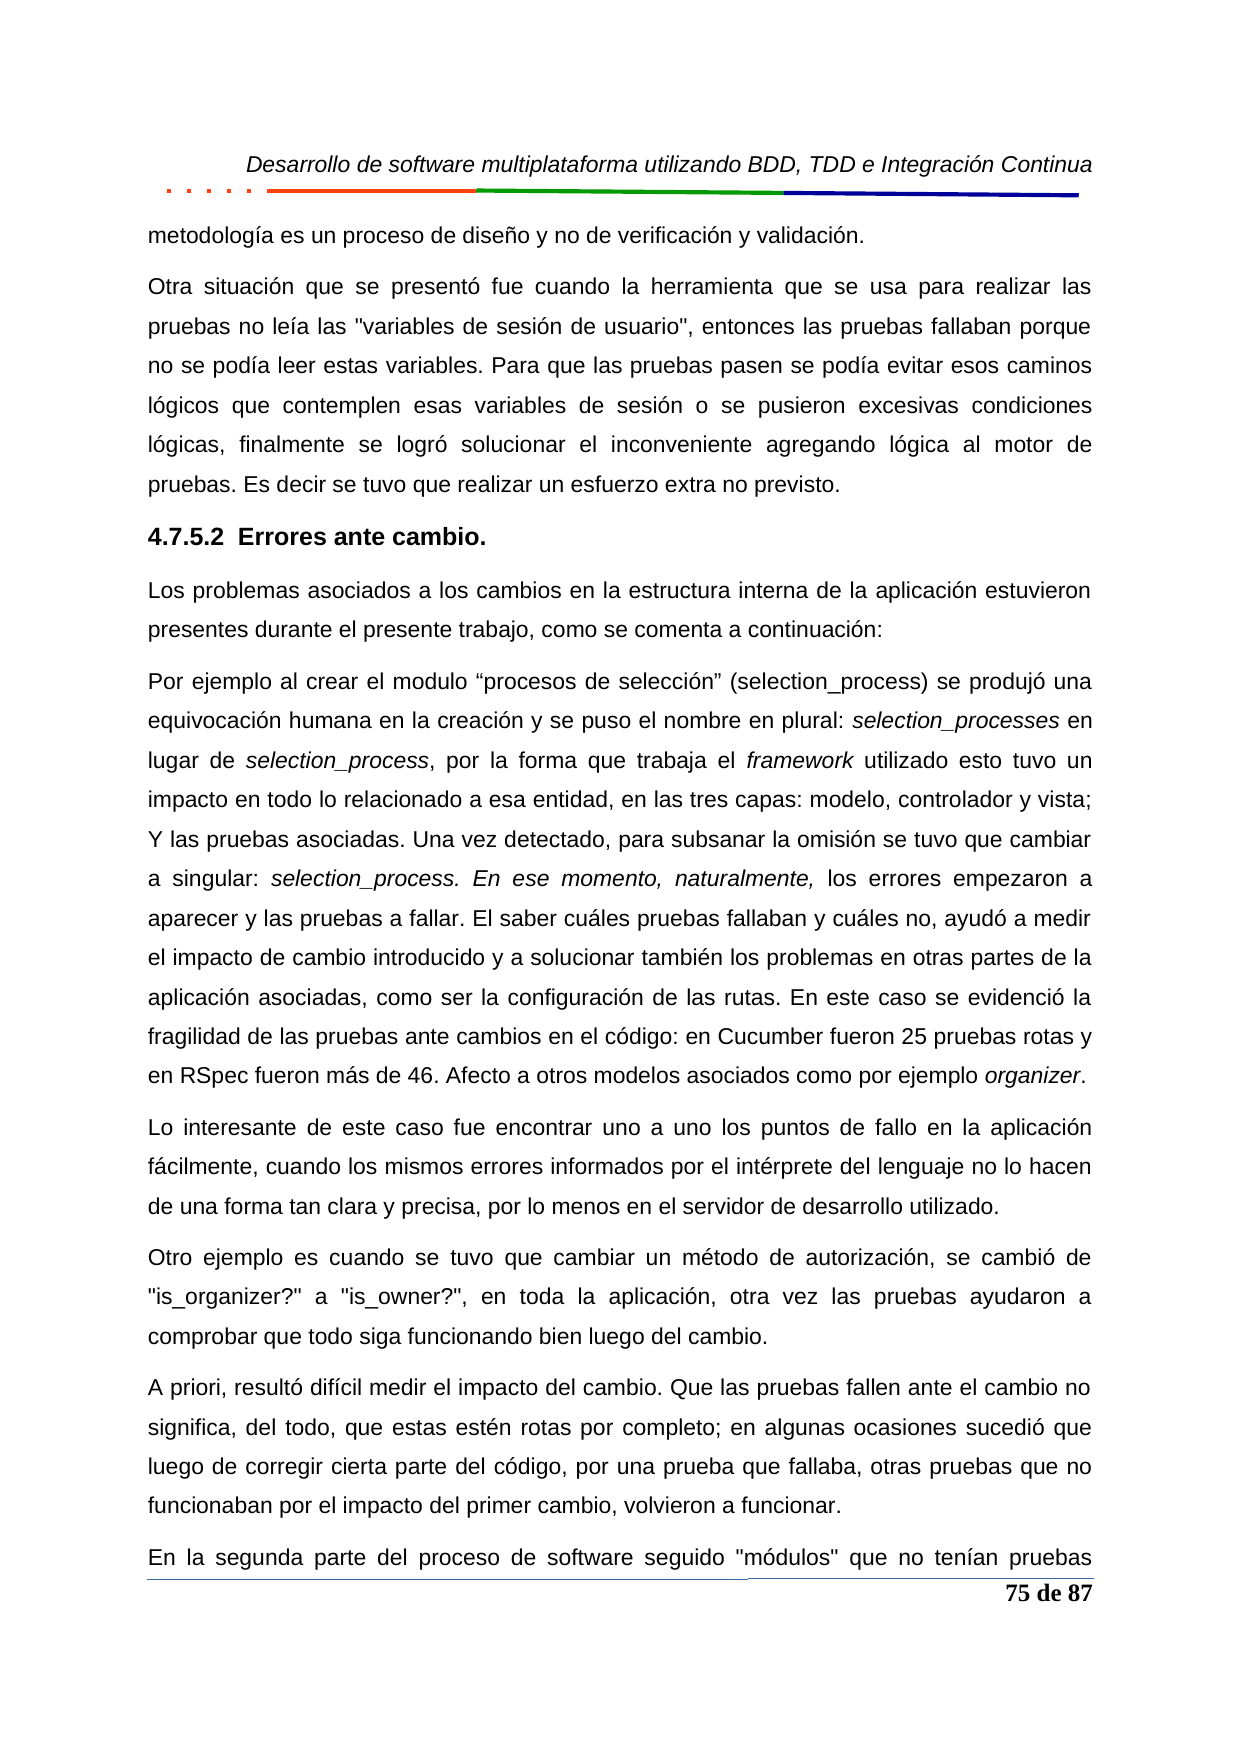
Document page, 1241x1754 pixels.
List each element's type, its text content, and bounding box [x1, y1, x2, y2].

list Los problemas asociados a los cambios en la estructura interna de la aplicación estuvieron presentes durante el presente trabajo, como se comenta a continuación: [148, 577, 1093, 643]
list 4.7.5.2 Errores ante cambio. [148, 522, 1093, 551]
list Otro ejemplo es cuando se tuvo que cambiar un método de autorización, se cambió de "is_organizer?" a "is_owner?", en toda la aplicación, otra vez las pruebas ayudaron a comprobar que todo siga funcionando bien luego del cambio. [148, 1244, 1093, 1349]
list Otra situación que se presentó fue cuando la herramienta que se usa para realizar las pruebas no leía las "variables de sesión de usuario", entonces las pruebas fallaban porque no se podía leer estas variables. Para que las pruebas pasen se podía evitar esos caminos lógicos que contemplen esas variables de sesión o se pusieron excesivas condiciones lógicas, finalmente se logró solucionar el inconveniente agregando lógica al motor de pruebas. Es decir se tuvo que realizar un esfuerzo extra no previsto. [148, 273, 1093, 497]
list Lo interesante de este caso fue encontrar uno a uno los puntos de fallo en la aplicación fácilmente, cuando los mismos errores informados por el intérprete del lenguaje no lo hacen de una forma tan clara y precisa, por lo menos en el servidor de desarrollo utilizado. [148, 1114, 1093, 1219]
list En la segunda parte del proceso de software seguido "módulos" que no tenían pruebas [148, 1544, 1093, 1570]
list Por ejemplo al crear el modulo “procesos de selección” (selection_process) se produjó una equivocación humana en la creación y se puso el nombre en plural: selection_processes en lugar de selection_process, por la forma que trabaja el framework utilizado esto tuvo un impacto en todo lo relacionado a esa entidad, en las tres capas: modelo, controlador y vista; Y las pruebas asociadas. Una vez detectado, para subsanar la omisión se tuvo que cambiar a singular: selection_process. En ese momento, naturalmente, los errores empezaron a aparecer y las pruebas a fallar. El saber cuáles pruebas fallaban y cuáles no, ayudó a medir el impacto de cambio introducido y a solucionar también los problemas en otras partes de la aplicación asociadas, como ser la configuración de las rutas. En este caso se evidenció la fragilidad de las pruebas ante cambios en el código: en Cucumber fueron 25 pruebas rotas y en RSpec fueron más de 46. Afecto a otros modelos asociados como por ejemplo organizer. [148, 668, 1093, 1089]
list A priori, resultó difícil medir el impacto del cambio. Que las pruebas fallen ante el cambio no significa, del todo, que estas estén rotas por completo; en algunas ocasiones sucedió que luego de corregir cierta parte del código, por una prueba que fallaba, otras pruebas que no funcionaban por el impacto del primer cambio, volvieron a funcionar. [148, 1374, 1093, 1519]
list metodología es un proceso de diseño y no de verificación y validación. [148, 222, 1093, 248]
